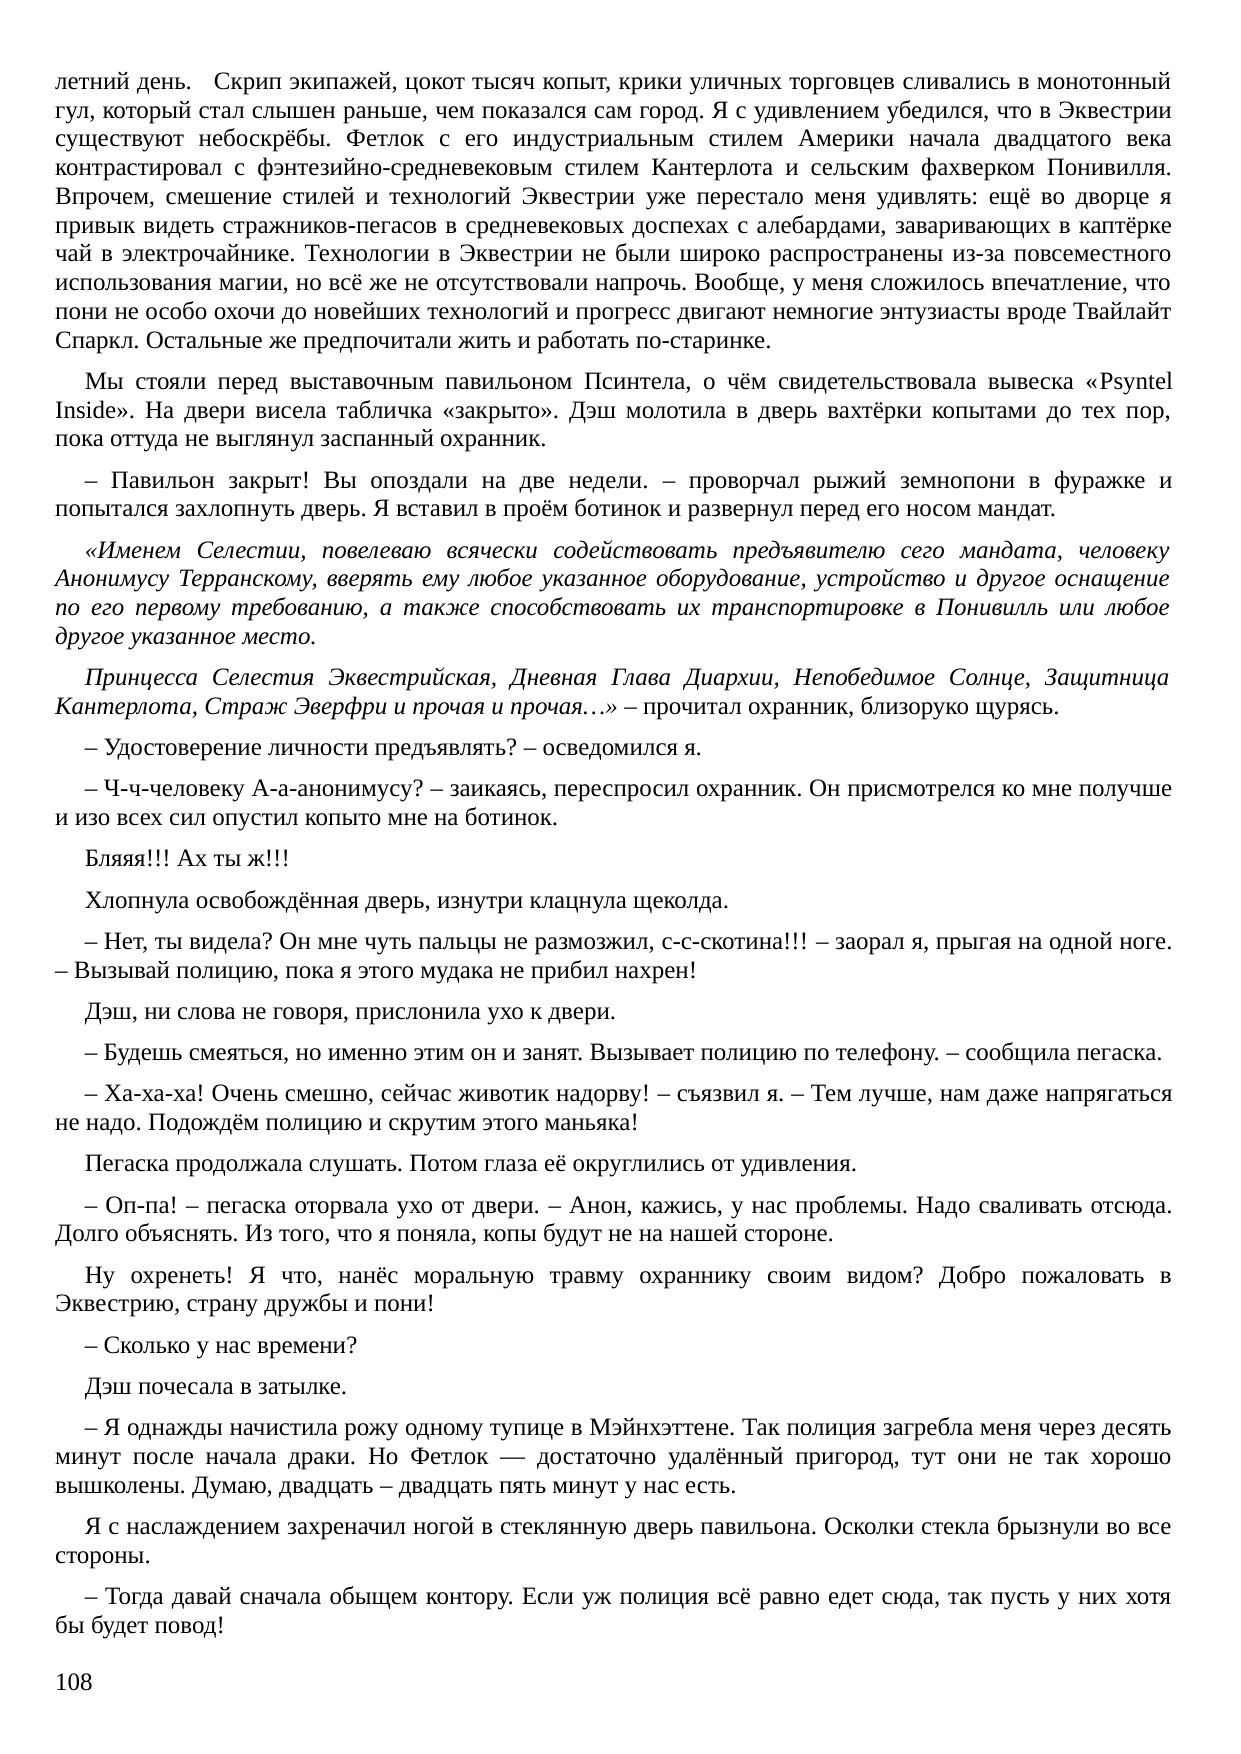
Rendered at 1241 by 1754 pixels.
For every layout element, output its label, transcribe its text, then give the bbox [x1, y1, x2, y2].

text – Ч-ч-человеку А-а-анонимусу? – заикаясь, переспросил охранник. Он присмотрелся ко мне получше и изо всех сил опустил копыто мне на ботинок. [55, 773, 1173, 831]
text – Удостоверение личности предъявлять? – осведомился я. [55, 732, 1173, 761]
text – Оп-па! – пегаска оторвала ухо от двери. – Анон, кажись, у нас проблемы. Надо сваливать отсюда. Долго объяснять. Из того, что я поняла, копы будут не на нашей стороне. [55, 1190, 1173, 1247]
text Принцесса Селестия Эквестрийская, Дневная Глава Диархии, Непобедимое Солнце, Защитница Кантерлота, Страж Эверфри и прочая и прочая…» – прочитал охранник, близоруко щурясь. [55, 662, 1173, 720]
text Дэш, ни слова не говоря, прислонила ухо к двери. [55, 996, 1173, 1025]
text – Нет, ты видела? Он мне чуть пальцы не размозжил, с-с-скотина!!! – заорал я, прыгая на одной ноге. – Вызывай полицию, пока я этого мудака не прибил нахрен! [55, 926, 1173, 983]
text Хлопнула освобождённая дверь, изнутри клацнула щеколда. [55, 885, 1173, 913]
text Пегаска продолжала слушать. Потом глаза её округлились от удивления. [55, 1148, 1173, 1177]
text Ну охренеть! Я что, нанёс моральную травму охраннику своим видом? Добро пожаловать в Эквестрию, страну дружбы и пони! [55, 1260, 1173, 1317]
text – Тогда давай сначала обыщем контору. Если уж полиция всё равно едет сюда, так пусть у них хотя бы будет повод! [55, 1581, 1173, 1638]
text – Я однажды начистила рожу одному тупице в Мэйнхэттене. Так полиция загребла меня через десять минут после начала драки. Но Фетлок — достаточно удалённый пригород, тут они не так хорошо вышколены. Думаю, двадцать – двадцать пять минут у нас есть. [55, 1412, 1173, 1498]
text Я с наслаждением захреначил ногой в стеклянную дверь павильона. Осколки стекла брызнули во все стороны. [55, 1511, 1173, 1568]
text Бляяя!!! Ах ты ж!!! [55, 843, 1173, 872]
text Мы стояли перед выставочным павильоном Псинтела, о чём свидетельствовала вывеска «Psyntel Inside». На двери висела табличка «закрыто». Дэш молотила в дверь вахтёрки копытами до тех пор, пока оттуда не выглянул заспанный охранник. [55, 366, 1173, 452]
text – Будешь смеяться, но именно этим он и занят. Вызывает полицию по телефону. – сообщила пегаска. [55, 1037, 1173, 1066]
text – Ха-ха-ха! Очень смешно, сейчас животик надорву! – съязвил я. – Тем лучше, нам даже напрягаться не надо. Подождём полицию и скрутим этого маньяка! [55, 1078, 1173, 1136]
text – Сколько у нас времени? [55, 1330, 1173, 1358]
text летний день. Скрип экипажей, цокот тысяч копыт, крики уличных торговцев сливались в монотонный гул, который стал слышен раньше, чем показался сам город. Я с удивлением убедился, что в Эквестрии существуют небоскрёбы. Фетлок с его индустриальным стилем Америки начала двадцатого века контрастировал с фэнтезийно-средневековым стилем Кантерлота и сельским фахверком Понивилля. Впрочем, смешение стилей и технологий Эквестрии уже перестало меня удивлять: ещё во дворце я привык видеть стражников-пегасов в средневековых доспехах с алебардами, заваривающих в каптёрке чай в электрочайнике. Технологии в Эквестрии не были широко распространены из-за повсеместного использования магии, но всё же не отсутствовали напрочь. Вообще, у меня сложилось впечатление, что пони не особо охочи до новейших технологий и прогресс двигают немногие энтузиасты вроде Твайлайт Спаркл. Остальные же предпочитали жить и работать по-старинке. [55, 66, 1173, 353]
text – Павильон закрыт! Вы опоздали на две недели. – проворчал рыжий земнопони в фуражке и попытался захлопнуть дверь. Я вставил в проём ботинок и развернул перед его носом мандат. [55, 465, 1173, 522]
text «Именем Селестии, повелеваю всячески содействовать предъявителю сего мандата, человеку Анонимусу Терранскому, вверять ему любое указанное оборудование, устройство и другое оснащение по его первому требованию, а также способствовать их транспортировке в Понивилль или любое другое указанное место. [55, 535, 1173, 650]
text Дэш почесала в затылке. [55, 1371, 1173, 1400]
